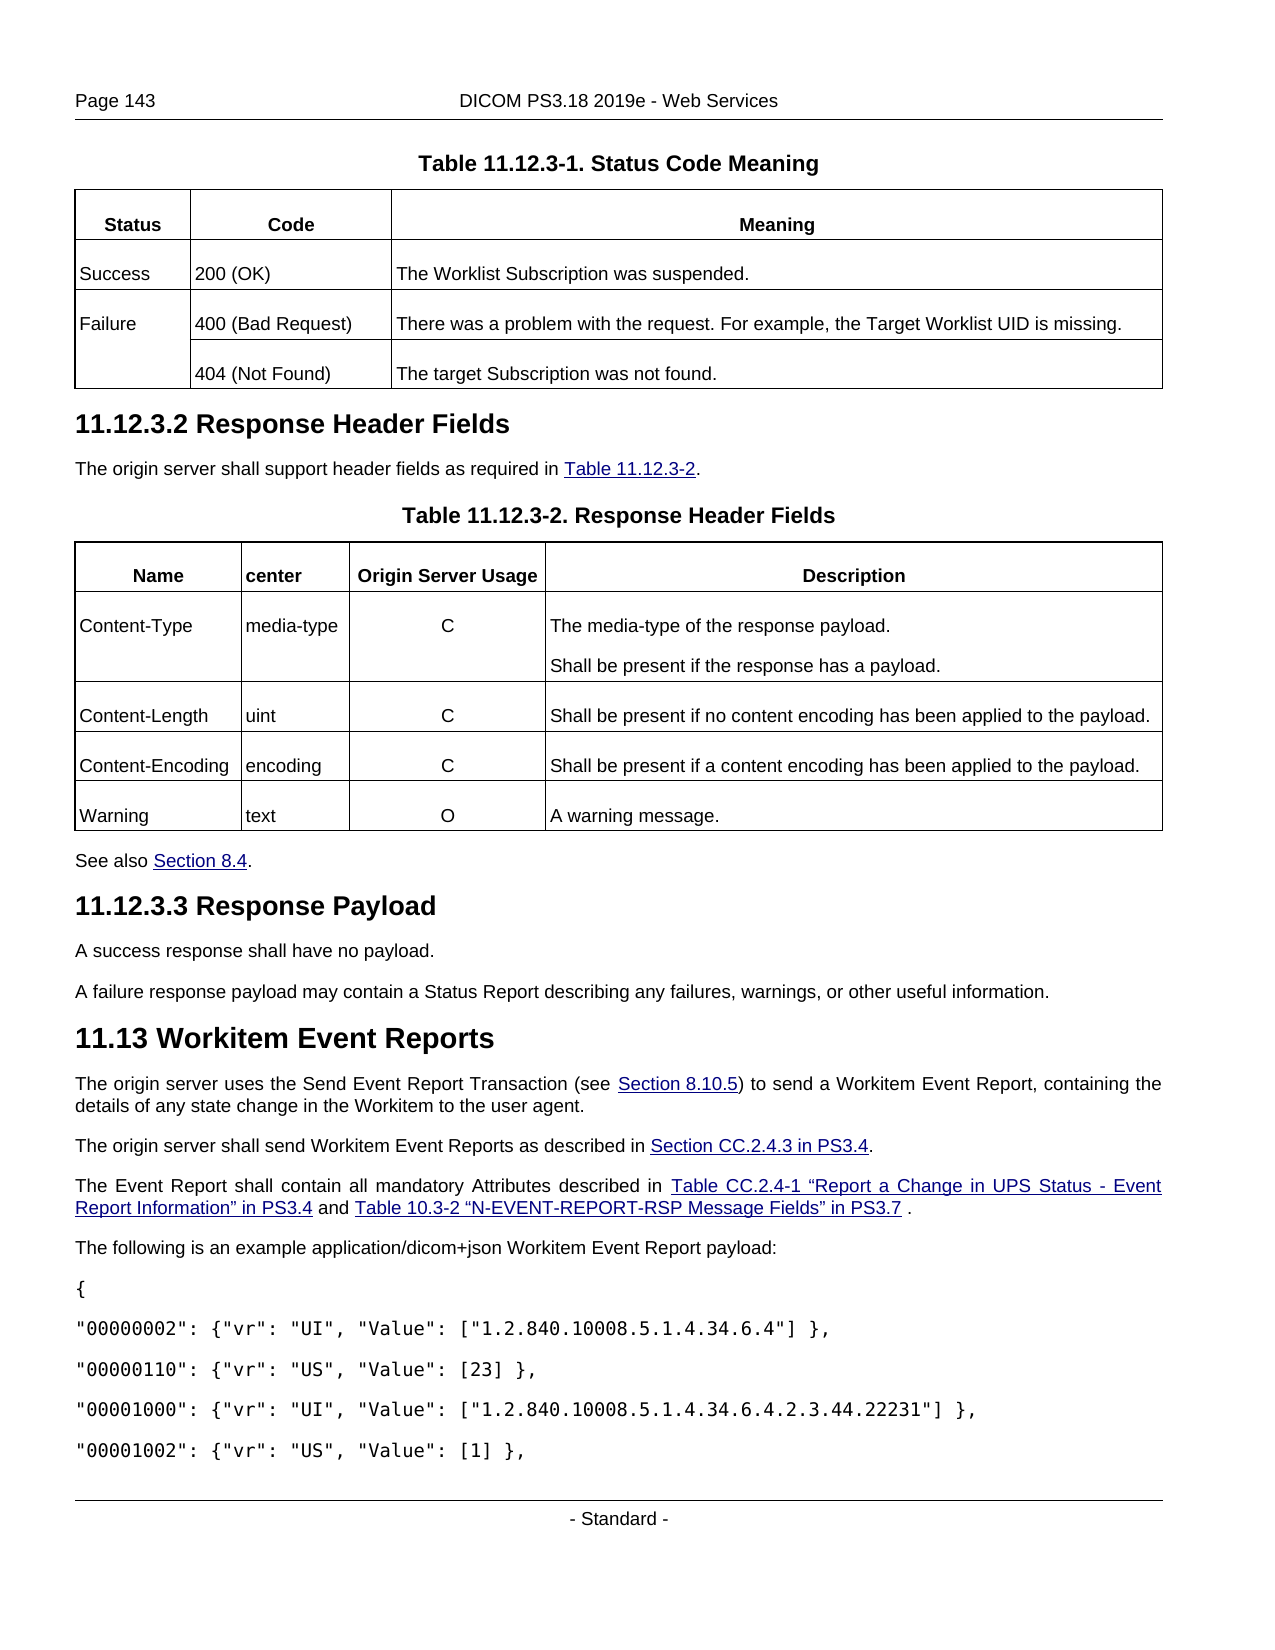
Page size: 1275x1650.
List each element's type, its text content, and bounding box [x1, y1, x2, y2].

text 11.12.3.3 Response Payload [75, 890, 1162, 921]
text A failure response payload may contain a Status Report describing any failures, warnings, or other useful information. [75, 981, 1162, 1002]
text The origin server shall send Workitem Event Reports as described in Section CC.2.4.3 in PS3.4. [75, 1135, 1162, 1157]
text 11.13 Workitem Event Reports [75, 1021, 1162, 1054]
table_cell Shall be present if a content encoding has been applied to the payload. [546, 732, 1162, 780]
text 11.12.3.2 Response Header Fields [75, 408, 1162, 439]
table_cell The Worklist Subscription was suspended. [392, 240, 1162, 289]
text The origin server shall support header fields as required in Table 11.12.3-2. [75, 458, 1162, 479]
text "00000110": {"vr": "US", "Value": [23] }, [75, 1359, 1162, 1381]
table_cell C [350, 682, 545, 731]
text { [75, 1277, 1162, 1299]
table_cell Content-Type [76, 592, 241, 681]
text "00001000": {"vr": "UI", "Value": ["1.2.840.10008.5.1.4.34.6.4.2.3.44.22231"] }, [75, 1399, 1162, 1421]
table_cell C [350, 592, 545, 681]
table_cell media-type [242, 592, 349, 681]
text Table 11.12.3-2. Response Header Fields [75, 502, 1162, 528]
text The origin server uses the Send Event Report Transaction (see Section 8.10.5) to send a Workitem Event Report, containing the details of any state change in the Workitem to the user agent. [75, 1073, 1162, 1116]
table_cell uint [242, 682, 349, 731]
text Table 11.12.3-1. Status Code Meaning [75, 150, 1162, 176]
table_cell The media-type of the response payload. Shall be present if the response has a payload. [546, 592, 1162, 681]
table_cell 200 (OK) [191, 240, 391, 289]
table_cell Success [76, 240, 190, 289]
text The Event Report shall contain all mandatory Attributes described in Table CC.2.4-1 “Report a Change in UPS Status - Event Report Information” in PS3.4 and Table 10.3-2 “N-EVENT-REPORT-RSP Message Fields” in PS3.7 . [75, 1175, 1162, 1218]
table_cell C [350, 732, 545, 780]
text The following is an example application/dicom+json Workitem Event Report payload: [75, 1237, 1162, 1259]
table_cell Content-Encoding [76, 732, 241, 780]
table_header Description [546, 543, 1162, 591]
table_cell O [350, 781, 545, 830]
text "00001002": {"vr": "US", "Value": [1] }, [75, 1440, 1162, 1462]
table_cell text [242, 781, 349, 830]
table_cell Warning [76, 781, 241, 830]
table_cell Shall be present if no content encoding has been applied to the payload. [546, 682, 1162, 731]
table_header Status [76, 190, 190, 239]
table_cell A warning message. [546, 781, 1162, 830]
table_cell Failure [76, 290, 190, 388]
table_cell Content-Length [76, 682, 241, 731]
text A success response shall have no payload. [75, 940, 1162, 962]
table_header Name [76, 543, 241, 591]
table_header center [242, 543, 349, 591]
table_header Origin Server Usage [350, 543, 545, 591]
table_cell The target Subscription was not found. [392, 340, 1162, 388]
table_cell There was a problem with the request. For example, the Target Worklist UID is missing. [392, 290, 1162, 338]
table_header Meaning [392, 190, 1162, 239]
text See also Section 8.4. [75, 850, 1162, 871]
text "00000002": {"vr": "UI", "Value": ["1.2.840.10008.5.1.4.34.6.4"] }, [75, 1318, 1162, 1340]
table_cell encoding [242, 732, 349, 780]
table_header Code [191, 190, 391, 239]
table_cell 400 (Bad Request) [191, 290, 391, 338]
table_cell 404 (Not Found) [191, 340, 391, 388]
